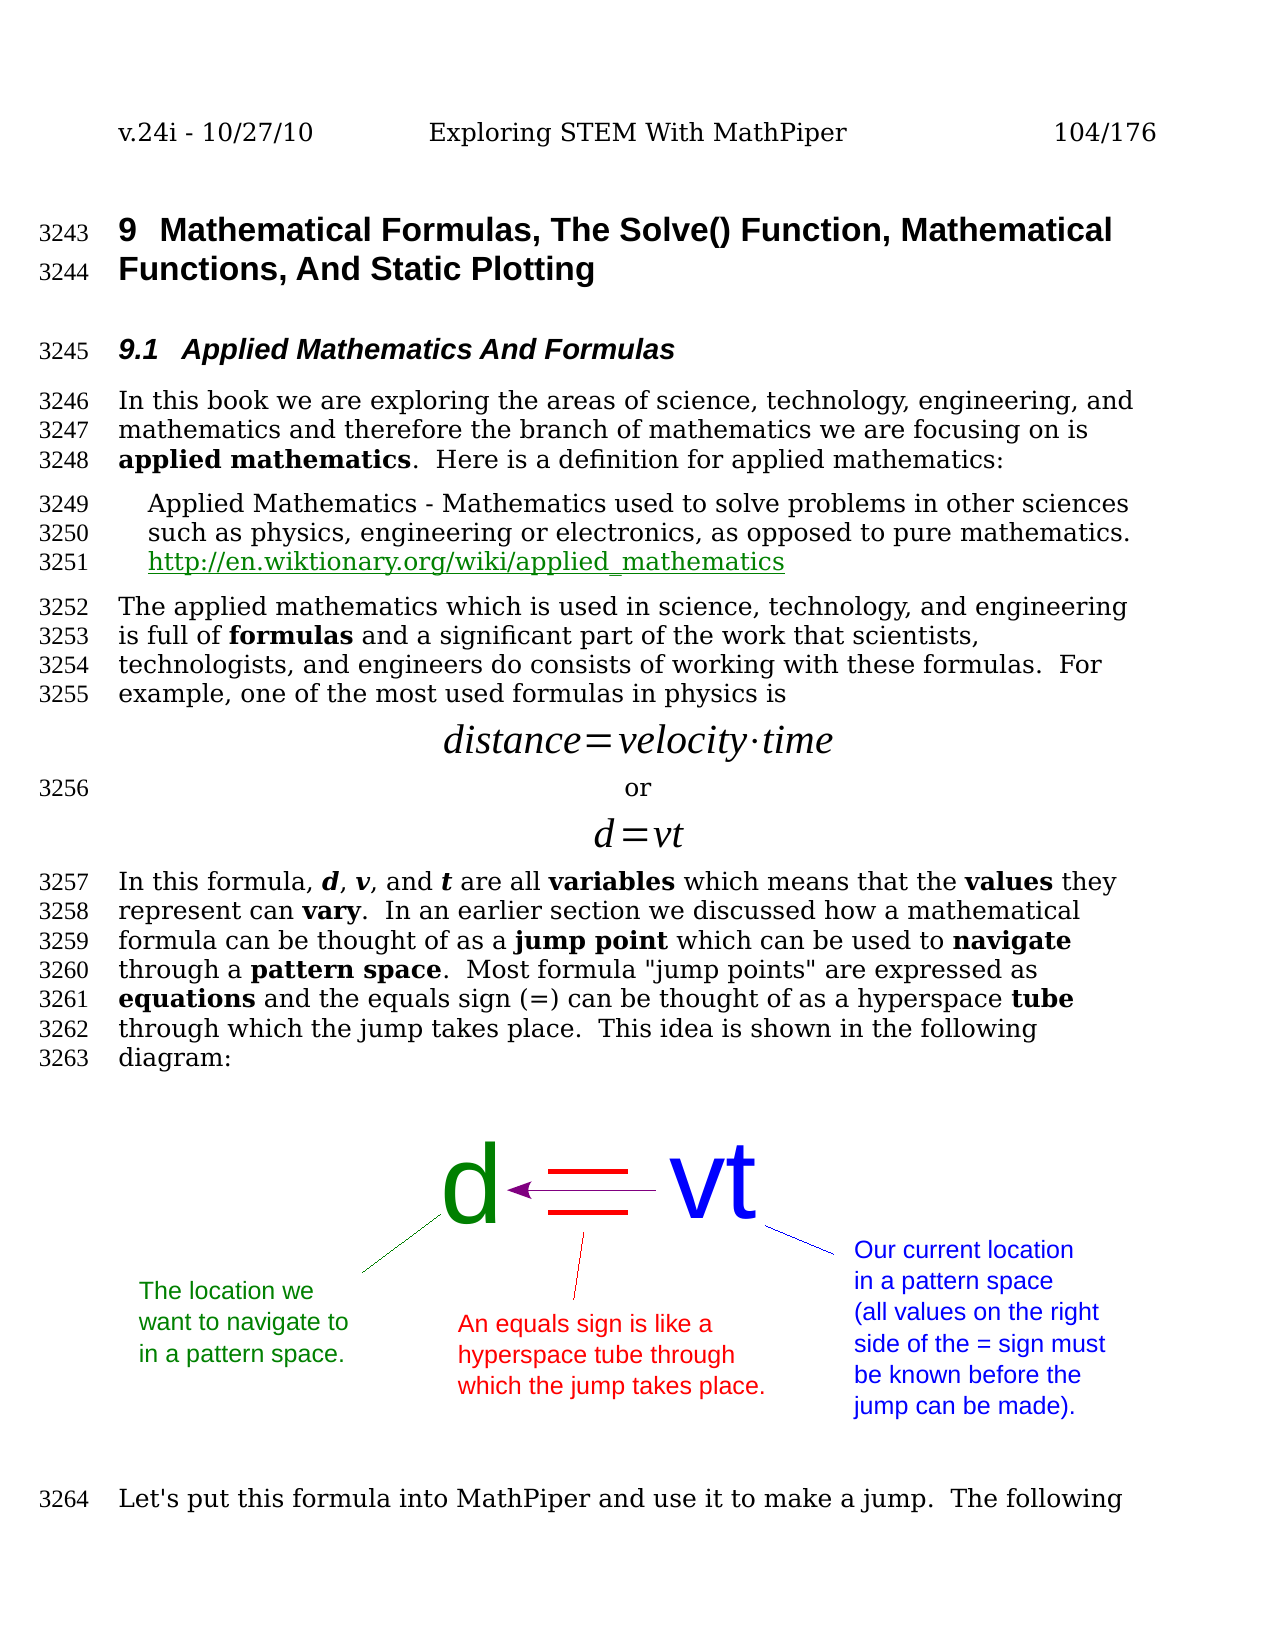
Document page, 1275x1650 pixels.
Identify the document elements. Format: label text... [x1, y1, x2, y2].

text In this formula, d, v, and t are all variables which means that the values they represent can vary. In an earlier section we discussed how a mathematical formula can be thought of as a jump point which can be used to navigate through a pattern space. Most formula "jump points" are expressed as equations and the equals sign (=) can be thought of as a hyperspace tube through which the jump takes place. This idea is shown in the following diagram: [118, 867, 1157, 1072]
subtitle Mathematical Formulas, The Solve() Function, Mathematical Functions, And Static Plotting [118, 210, 1157, 287]
text Let's put this formula into MathPiper and use it to make a jump. The following [118, 1484, 1157, 1513]
text In this book we are exploring the areas of science, technology, engineering, and mathematics and therefore the branch of mathematics we are focusing on is applied mathematics. Here is a definition for applied mathematics: [118, 387, 1157, 474]
text The applied mathematics which is used in science, technology, and engineering is full of formulas and a significant part of the work that scientists, technologists, and engineers do consists of working with these formulas. For example, one of the most used formulas in physics is [118, 592, 1157, 709]
text Applied Mathematics - Mathematics used to solve problems in other sciences such as physics, engineering or electronics, as opposed to pure mathematics. http://en.wiktionary.org/wiki/applied_mathematics [148, 489, 1157, 577]
subtitle Applied Mathematics And Formulas [118, 332, 1157, 366]
text or [118, 773, 1157, 802]
